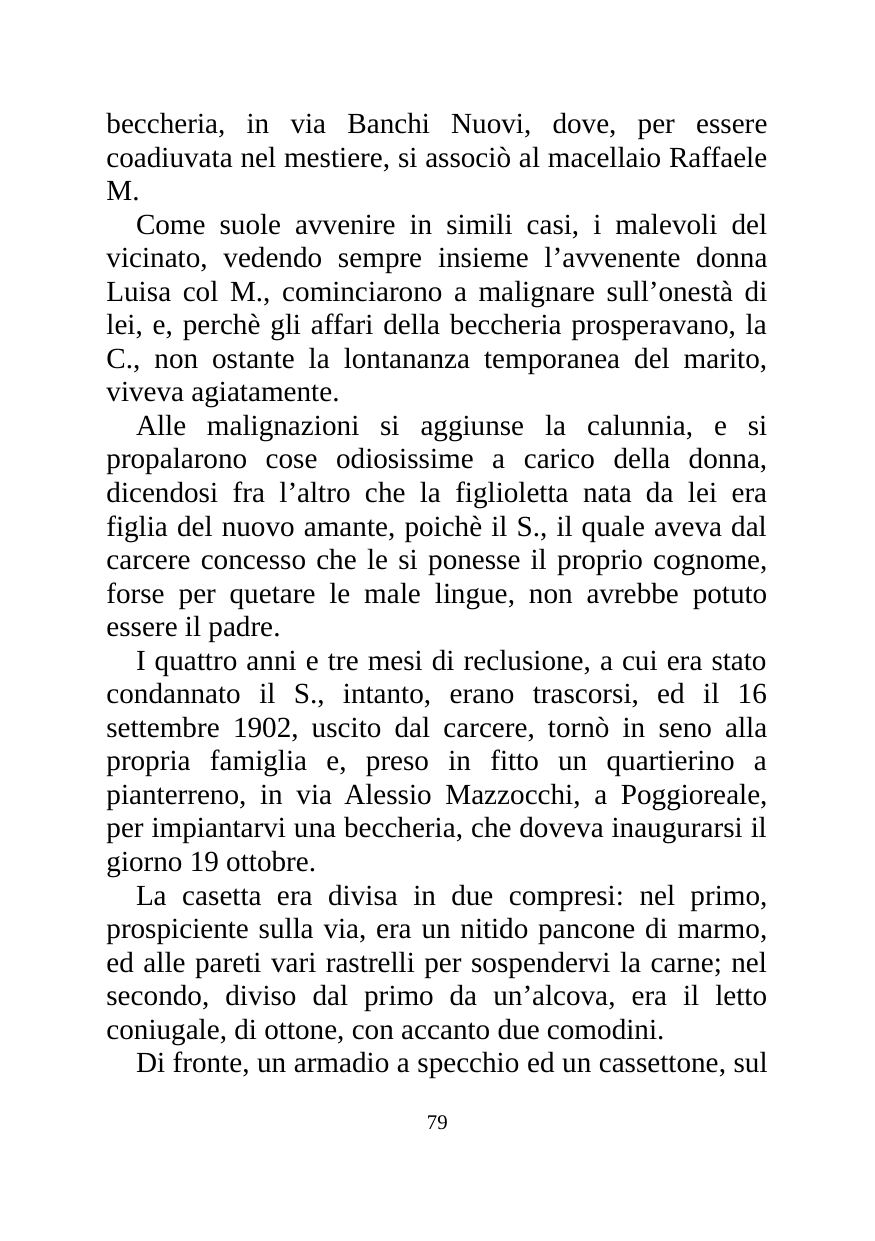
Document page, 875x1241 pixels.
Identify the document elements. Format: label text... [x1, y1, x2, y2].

text Di fronte, un armadio a specchio ed un cassettone, sul [106, 1045, 768, 1079]
text La casetta era divisa in due compresi: nel primo, prospiciente sulla via, era un nitido pancone di marmo, ed alle pareti vari rastrelli per sospendervi la carne; nel secondo, diviso dal primo da un’alcova, era il letto coniugale, di ottone, con accanto due comodini. [106, 878, 768, 1045]
text I quattro anni e tre mesi di reclusione, a cui era stato condannato il S., intanto, erano trascorsi, ed il 16 settembre 1902, uscito dal carcere, tornò in seno alla propria famiglia e, preso in fitto un quartierino a pianterreno, in via Alessio Mazzocchi, a Poggioreale, per impiantarvi una beccheria, che doveva inaugurarsi il giorno 19 ottobre. [106, 643, 768, 878]
text Come suole avvenire in simili casi, i malevoli del vicinato, vedendo sempre insieme l’avvenente donna Luisa col M., cominciarono a malignare sull’onestà di lei, e, perchè gli affari della beccheria prosperavano, la C., non ostante la lontananza temporanea del marito, viveva agiatamente. [106, 207, 768, 408]
text beccheria, in via Banchi Nuovi, dove, per essere coadiuvata nel mestiere, si associò al macellaio Raffaele M. [106, 106, 768, 207]
text Alle malignazioni si aggiunse la calunnia, e si propalarono cose odiosissime a carico della donna, dicendosi fra l’altro che la figlioletta nata da lei era figlia del nuovo amante, poichè il S., il quale aveva dal carcere concesso che le si ponesse il proprio cognome, forse per quetare le male lingue, non avrebbe potuto essere il padre. [106, 408, 768, 643]
